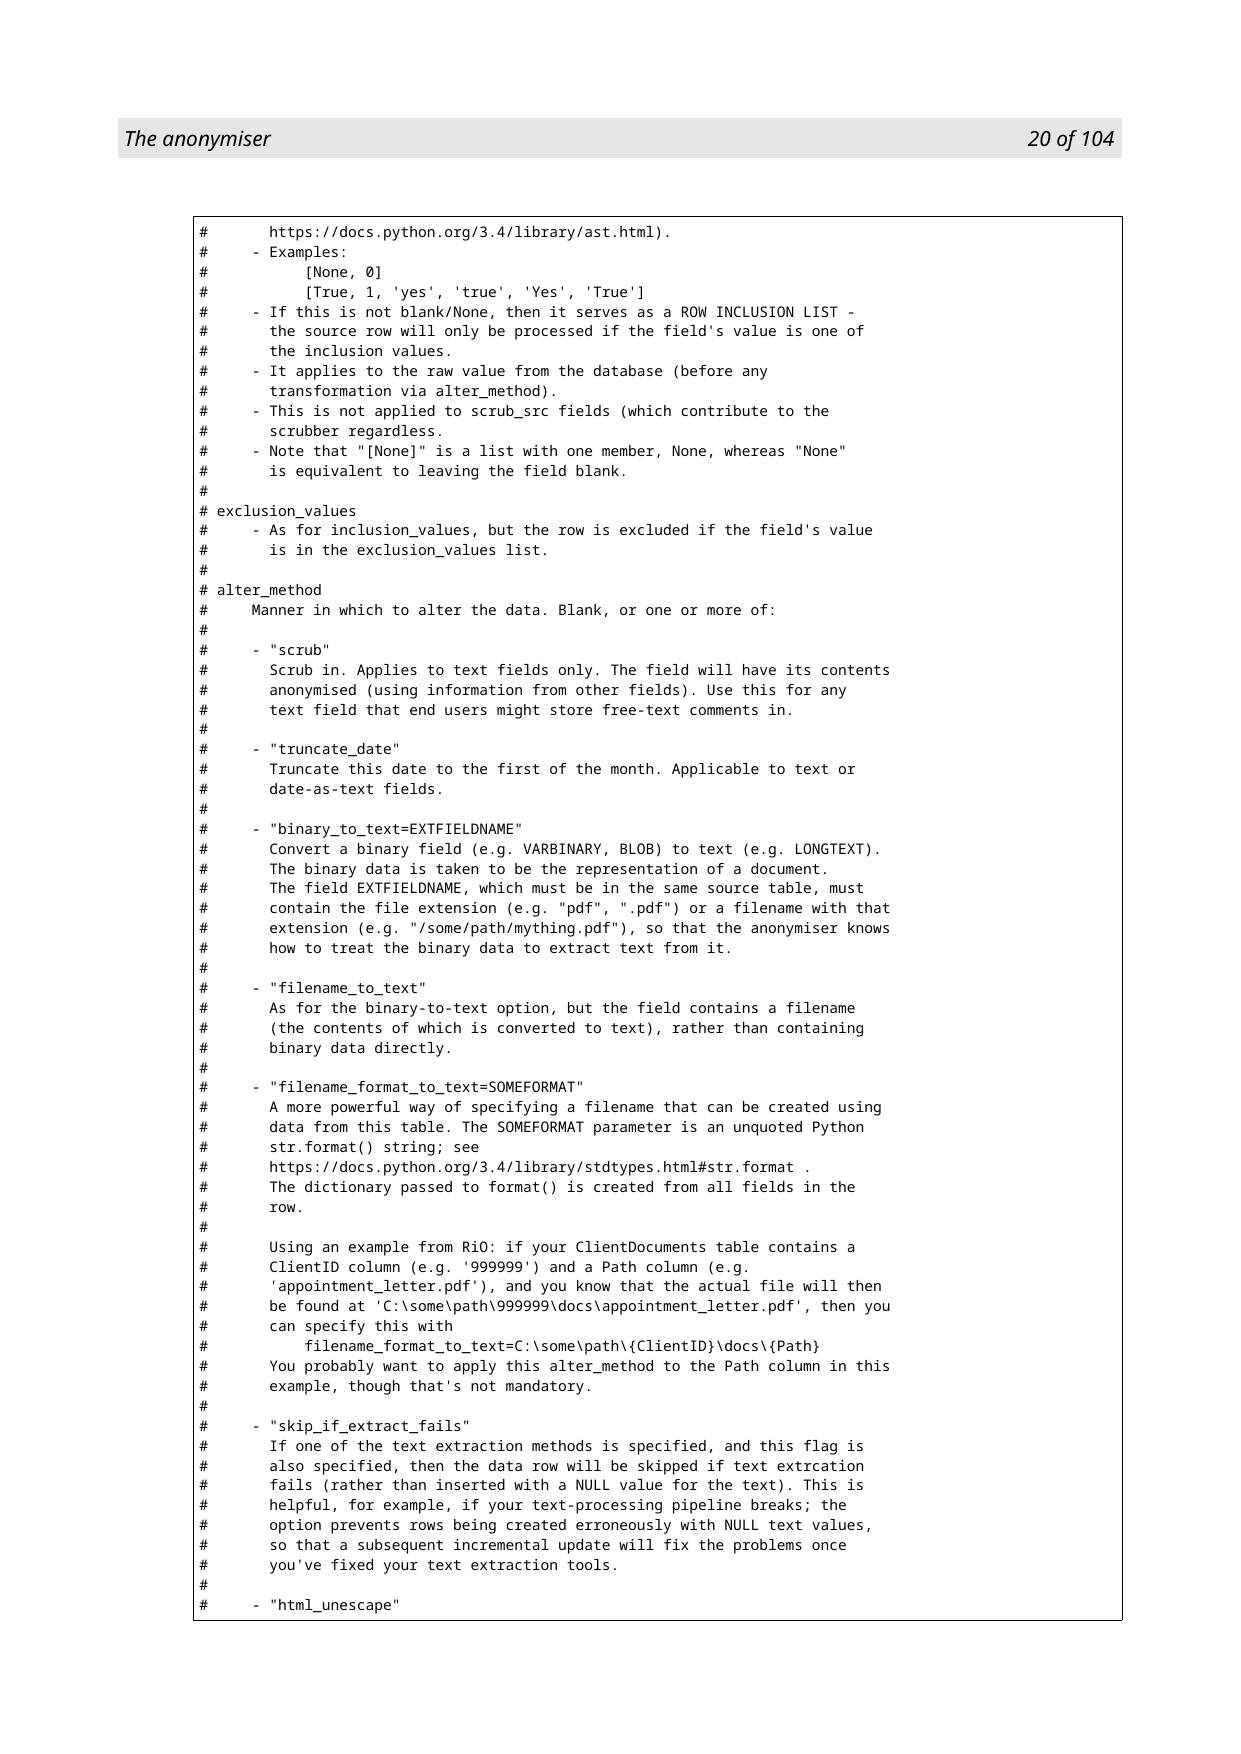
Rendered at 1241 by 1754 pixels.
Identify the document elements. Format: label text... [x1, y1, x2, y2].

table_header # https://docs.python.org/3.4/library/ast.html). # - Examples: # [None, 0] # [True, 1, 'yes', 'true', 'Yes', 'True'] # - If this is not blank/None, then it serves as a ROW INCLUSION LIST - # the source row will only be processed if the field's value is one of # the inclusion values. # - It applies to the raw value from the database (before any # transformation via alter_method). # - This is not applied to scrub_src fields (which contribute to the # scrubber regardless. # - Note that "[None]" is a list with one member, None, whereas "None" # is equivalent to leaving the field blank. # # exclusion_values # - As for inclusion_values, but the row is excluded if the field's value # is in the exclusion_values list. # # alter_method # Manner in which to alter the data. Blank, or one or more of: # # - "scrub" # Scrub in. Applies to text fields only. The field will have its contents # anonymised (using information from other fields). Use this for any # text field that end users might store free-text comments in. # # - "truncate_date" # Truncate this date to the first of the month. Applicable to text or # date-as-text fields. # # - "binary_to_text=EXTFIELDNAME" # Convert a binary field (e.g. VARBINARY, BLOB) to text (e.g. LONGTEXT). # The binary data is taken to be the representation of a document. # The field EXTFIELDNAME, which must be in the same source table, must # contain the file extension (e.g. "pdf", ".pdf") or a filename with that # extension (e.g. "/some/path/mything.pdf"), so that the anonymiser knows # how to treat the binary data to extract text from it. # # - "filename_to_text" # As for the binary-to-text option, but the field contains a filename # (the contents of which is converted to text), rather than containing # binary data directly. # # - "filename_format_to_text=SOMEFORMAT" # A more powerful way of specifying a filename that can be created using # data from this table. The SOMEFORMAT parameter is an unquoted Python # str.format() string; see # https://docs.python.org/3.4/library/stdtypes.html#str.format . # The dictionary passed to format() is created from all fields in the # row. # # Using an example from RiO: if your ClientDocuments table contains a # ClientID column (e.g. '999999') and a Path column (e.g. # 'appointment_letter.pdf'), and you know that the actual file will then # be found at 'C:\some\path\999999\docs\appointment_letter.pdf', then you # can specify this with # filename_format_to_text=C:\some\path\{ClientID}\docs\{Path} # You probably want to apply this alter_method to the Path column in this # example, though that's not mandatory. # # - "skip_if_extract_fails" # If one of the text extraction methods is specified, and this flag is # also specified, then the data row will be skipped if text extrcation # fails (rather than inserted with a NULL value for the text). This is # helpful, for example, if your text-processing pipeline breaks; the # option prevents rows being created erroneously with NULL text values, # so that a subsequent incremental update will fix the problems once # you've fixed your text extraction tools. # # - "html_unescape" [194, 217, 1122, 1620]
